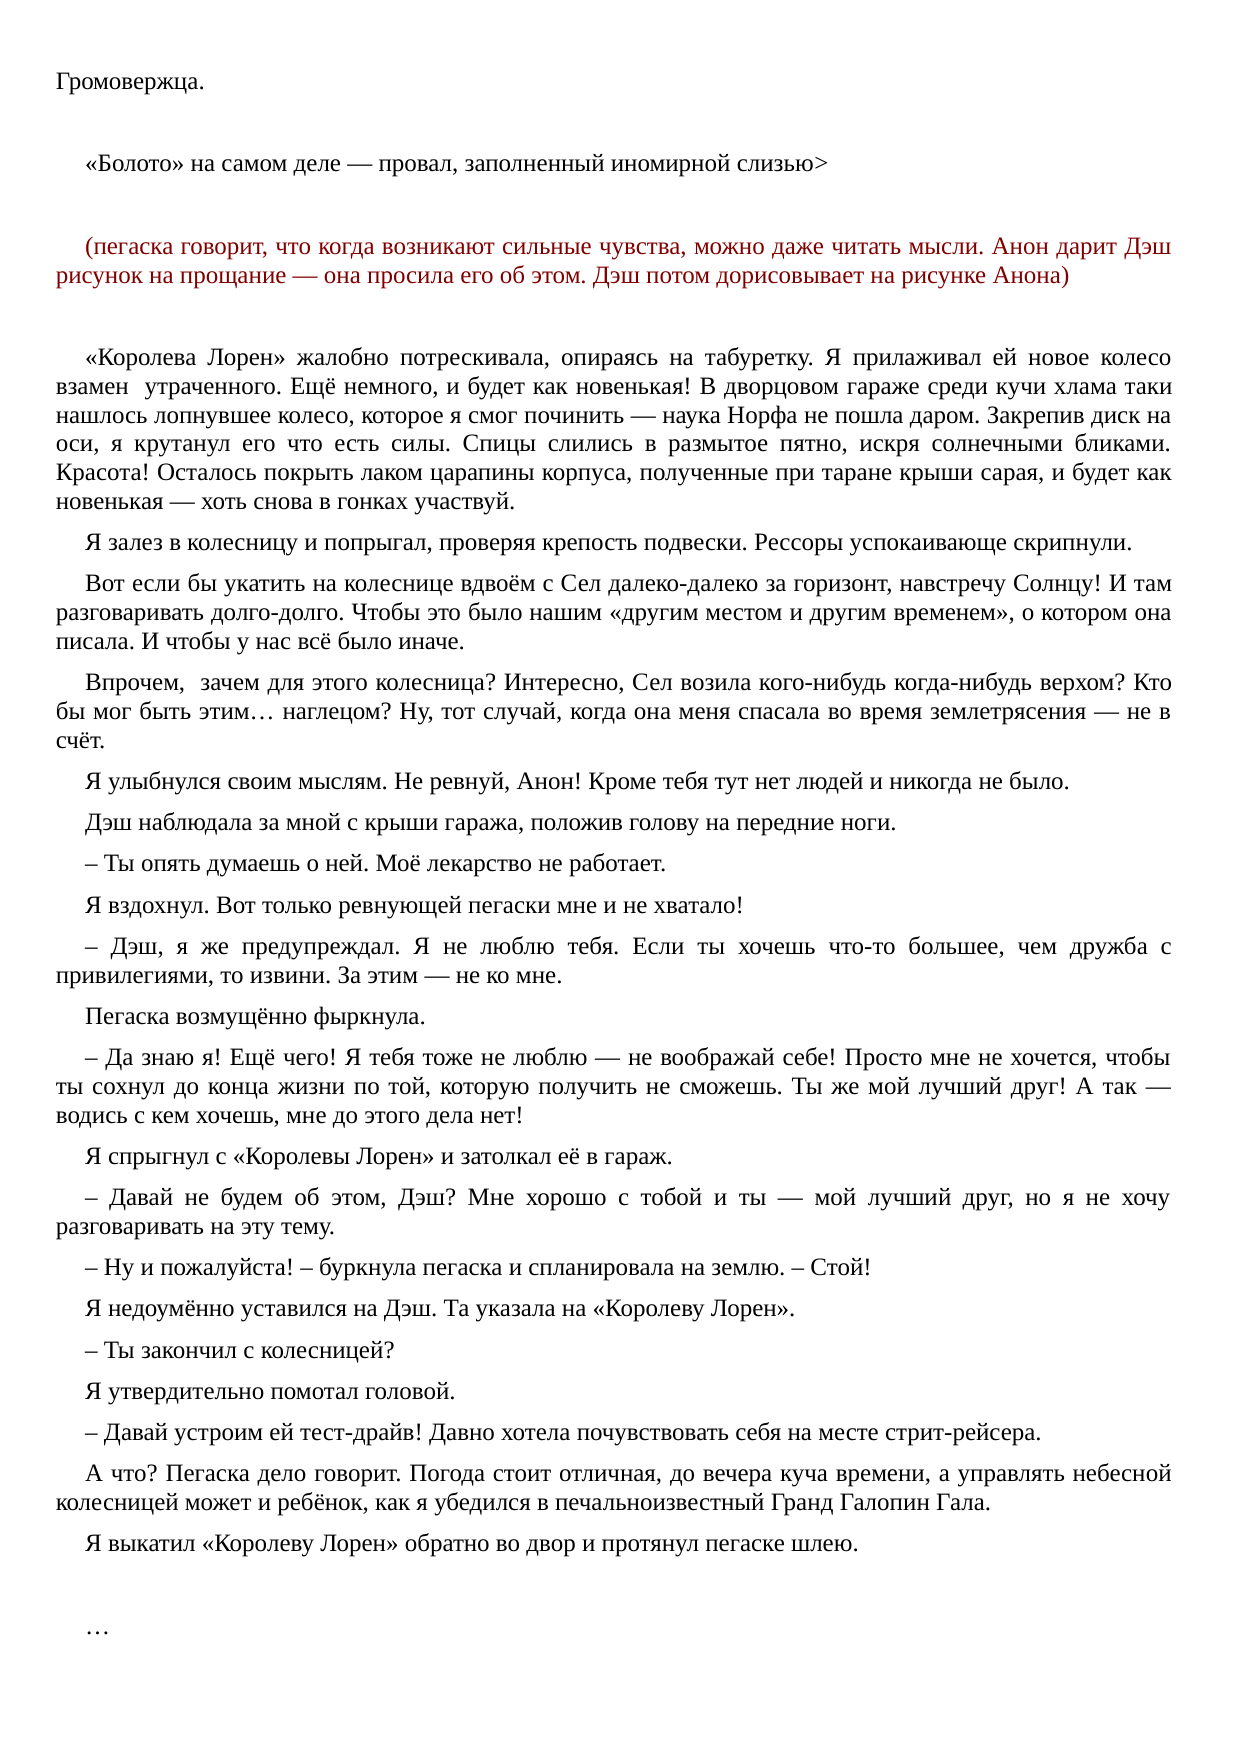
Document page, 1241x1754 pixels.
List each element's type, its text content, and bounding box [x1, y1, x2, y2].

text Дэш наблюдала за мной с крыши гаража, положив голову на передние ноги. [56, 807, 1173, 836]
text – Да знаю я! Ещё чего! Я тебя тоже не люблю — не воображай себе! Просто мне не хочется, чтобы ты сохнул до конца жизни по той, которую получить не сможешь. Ты же мой лучший друг! А так — водись с кем хочешь, мне до этого дела нет! [56, 1042, 1173, 1128]
text Впрочем, зачем для этого колесница? Интересно, Сел возила кого-нибудь когда-нибудь верхом? Кто бы мог быть этим… наглецом? Ну, тот случай, когда она меня спасала во время землетрясения — не в счёт. [56, 667, 1173, 753]
text А что? Пегаска дело говорит. Погода стоит отличная, до вечера куча времени, а управлять небесной колесницей может и ребёнок, как я убедился в печальноизвестный Гранд Галопин Гала. [56, 1458, 1173, 1516]
text Пегаска возмущённо фыркнула. [56, 1001, 1173, 1030]
text Вот если бы укатить на колеснице вдвоём с Сел далеко-далеко за горизонт, навстречу Солнцу! И там разговаривать долго-долго. Чтобы это было нашим «другим местом и другим временем», о котором она писала. И чтобы у нас всё было иначе. [56, 568, 1173, 655]
text – Давай не будем об этом, Дэш? Мне хорошо с тобой и ты — мой лучший друг, но я не хочу разговаривать на эту тему. [56, 1182, 1173, 1240]
text – Давай устроим ей тест-драйв! Давно хотела почувствовать себя на месте стрит-рейсера. [56, 1417, 1173, 1446]
text Я залез в колесницу и попрыгал, проверяя крепость подвески. Рессоры успокаивающе скрипнули. [56, 527, 1173, 556]
text «Болото» на самом деле — провал, заполненный иномирной слизью> [56, 148, 1173, 177]
text – Ну и пожалуйста! – буркнула пегаска и спланировала на землю. – Стой! [56, 1252, 1173, 1281]
text (пегаска говорит, что когда возникают сильные чувства, можно даже читать мысли. Анон дарит Дэш рисунок на прощание — она просила его об этом. Дэш потом дорисовывает на рисунке Анона) [56, 231, 1173, 288]
text … [56, 1611, 1173, 1640]
text Я выкатил «Королеву Лорен» обратно во двор и протянул пегаске шлею. [56, 1528, 1173, 1557]
text Я недоумённо уставился на Дэш. Та указала на «Королеву Лорен». [56, 1293, 1173, 1322]
text – Ты опять думаешь о ней. Моё лекарство не работает. [56, 848, 1173, 877]
text Я вздохнул. Вот только ревнующей пегаски мне и не хватало! [56, 890, 1173, 918]
text Я улыбнулся своим мыслям. Не ревнуй, Анон! Кроме тебя тут нет людей и никогда не было. [56, 766, 1173, 795]
text Громовержца. [56, 66, 1173, 95]
text – Дэш, я же предупреждал. Я не люблю тебя. Если ты хочешь что-то большее, чем дружба с привилегиями, то извини. За этим — не ко мне. [56, 931, 1173, 988]
text – Ты закончил с колесницей? [56, 1335, 1173, 1363]
text Я утвердительно помотал головой. [56, 1376, 1173, 1405]
text Я спрыгнул с «Королевы Лорен» и затолкал её в гараж. [56, 1141, 1173, 1170]
text «Королева Лорен» жалобно потрескивала, опираясь на табуретку. Я прилаживал ей новое колесо взамен утраченного. Ещё немного, и будет как новенькая! В дворцовом гараже среди кучи хлама таки нашлось лопнувшее колесо, которое я смог починить — наука Норфа не пошла даром. Закрепив диск на оси, я крутанул его что есть силы. Спицы слились в размытое пятно, искря солнечными бликами. Красота! Осталось покрыть лаком царапины корпуса, полученные при таране крыши сарая, и будет как новенькая — хоть снова в гонках участвуй. [56, 342, 1173, 515]
